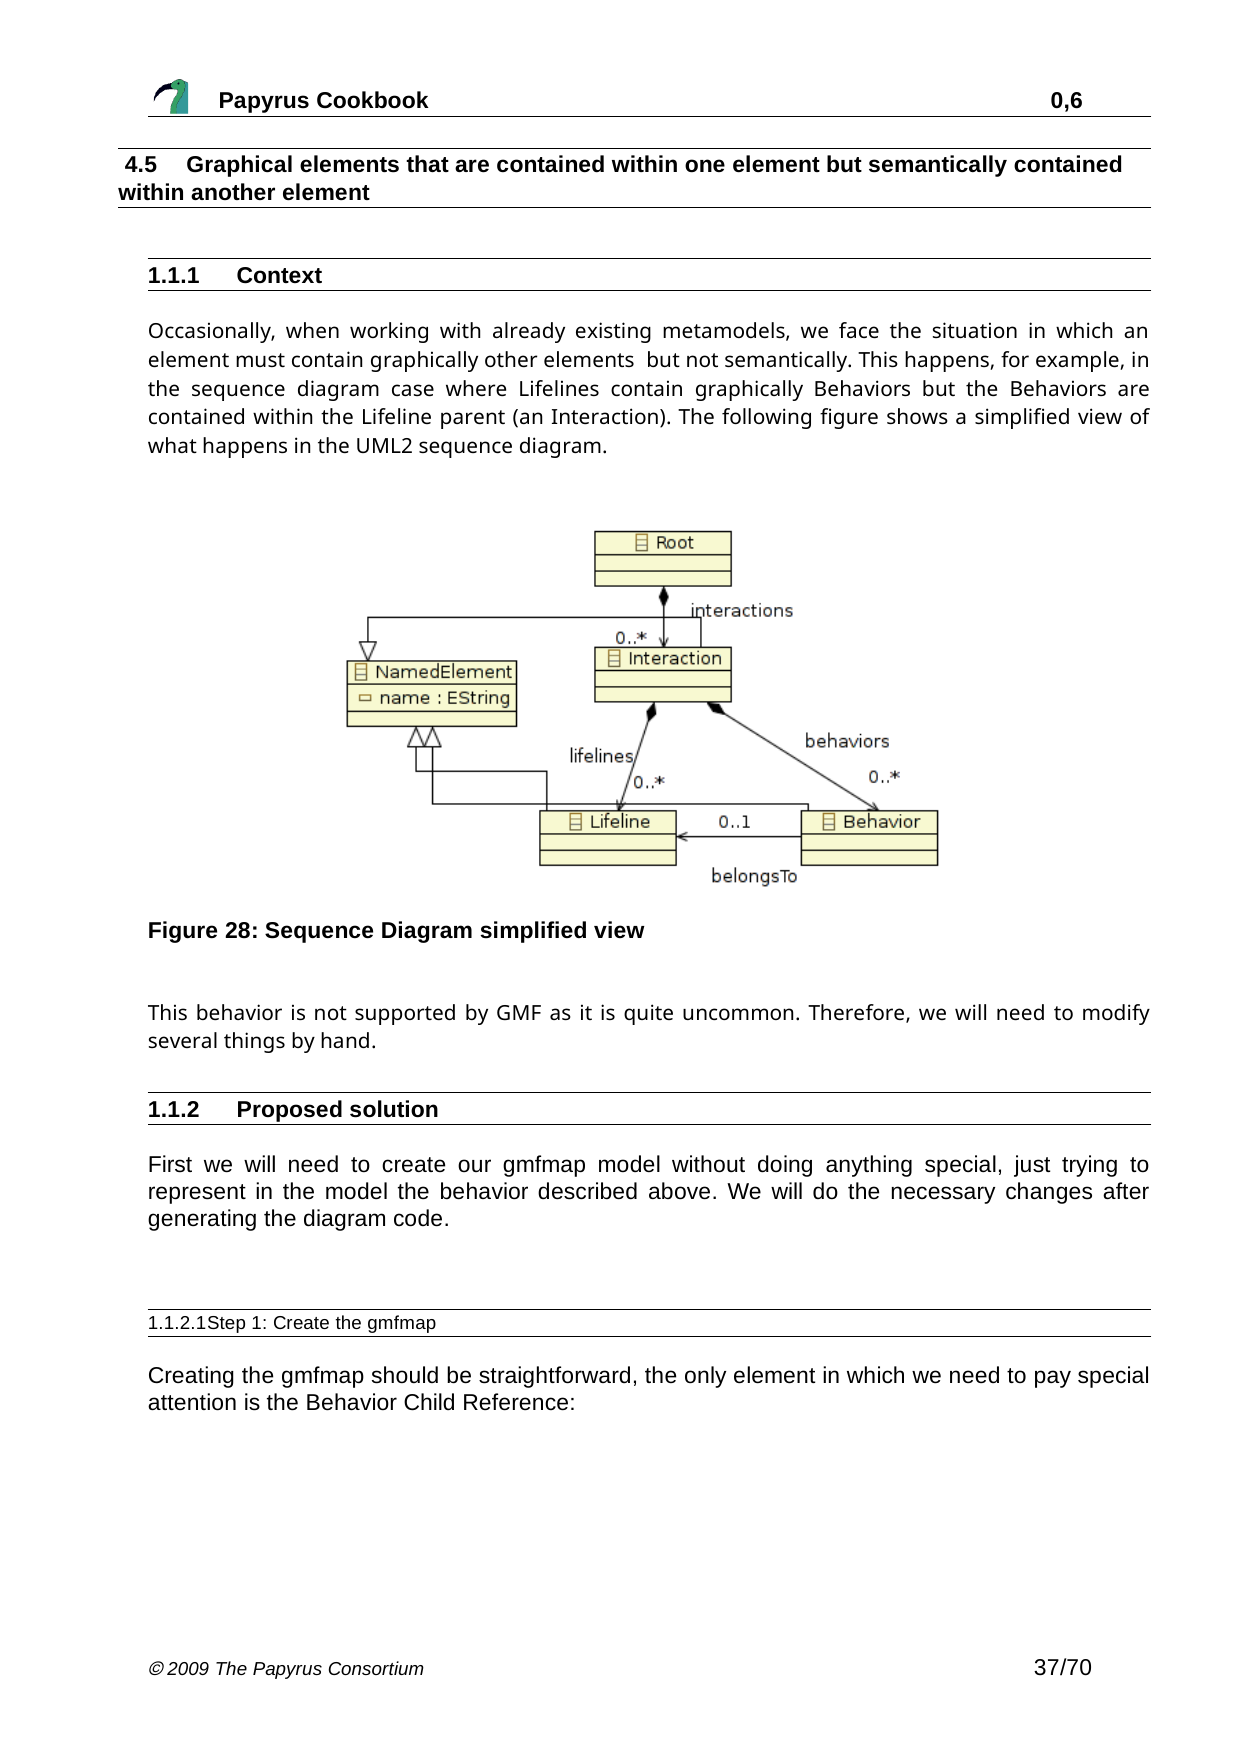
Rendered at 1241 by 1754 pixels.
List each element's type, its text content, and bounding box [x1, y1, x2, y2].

text Creating the gmfmap should be straightforward, the only element in which we need to pay special attention is the Behavior Child Reference: [148, 1362, 1151, 1416]
subtitle Context [148, 259, 1151, 290]
text Occasionally, when working with already existing metamodels, we face the situation in which an element must contain graphically other elements but not semantically. This happens, for example, in the sequence diagram case where Lifelines contain graphically Behaviors but the Behaviors are contained within the Lifeline parent (an Interaction). The following figure shows a simplified view of what happens in the UML2 sequence diagram. [148, 316, 1151, 459]
text First we will need to create our gmfmap model without doing anything special, just trying to represent in the model the behavior described above. We will do the necessary changes after generating the diagram code. [148, 1150, 1151, 1232]
text Figure 28: Sequence Diagram simplified view [148, 917, 1151, 944]
subtitle Proposed solution [148, 1093, 1151, 1124]
subtitle Step 1: Create the gmfmap [148, 1310, 1151, 1336]
picture [153, 79, 189, 114]
text This behavior is not supported by GMF as it is quite uncommon. Therefore, we will need to modify several things by hand. [148, 997, 1151, 1054]
picture [333, 512, 966, 892]
subtitle Graphical elements that are contained within one element but semantically contained within another element [118, 149, 1151, 207]
